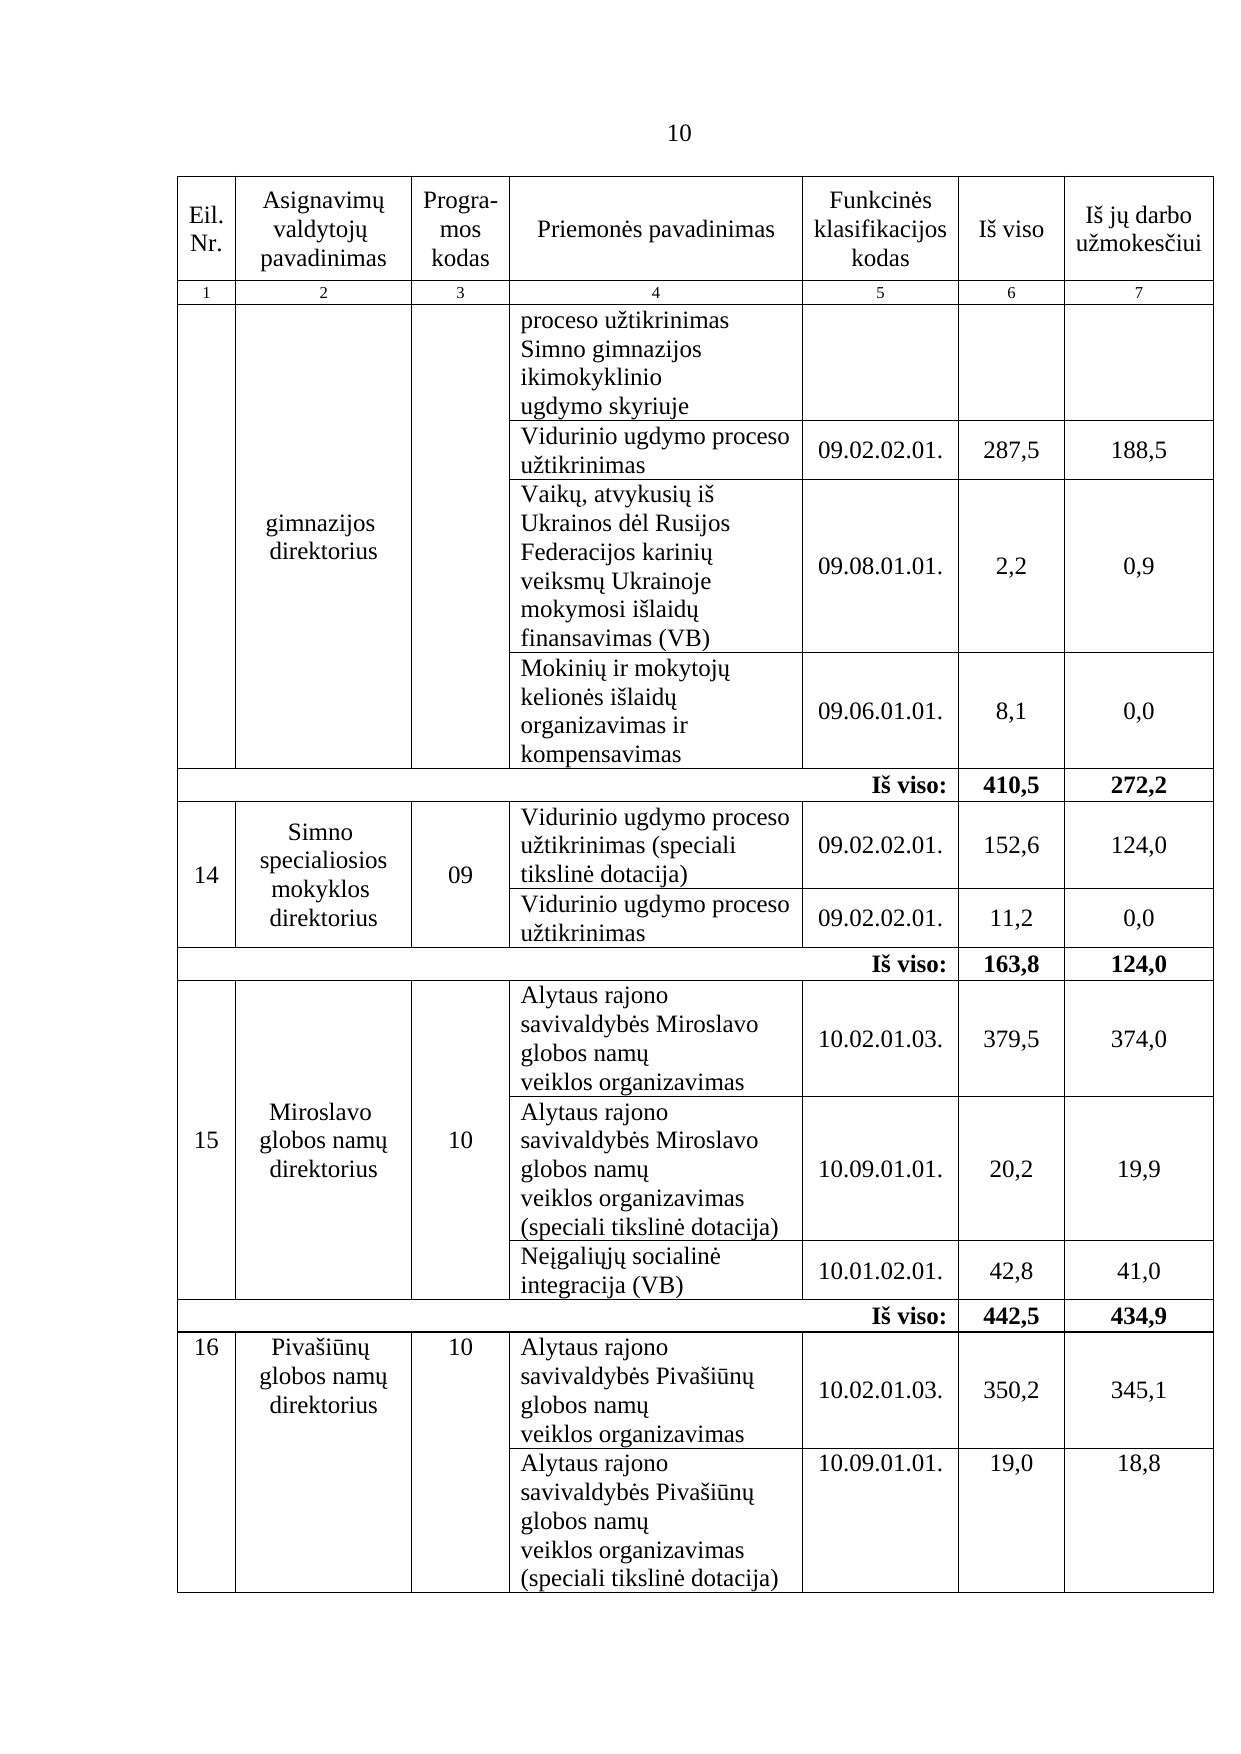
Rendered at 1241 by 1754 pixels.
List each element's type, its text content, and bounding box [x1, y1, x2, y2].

table_cell Iš viso: [178, 948, 958, 979]
table_cell 8,1 [959, 653, 1064, 768]
table_cell Alytaus rajono savivaldybės Pivašiūnų globos namų veiklos organizavimas [510, 1333, 802, 1447]
table_cell 163,8 [959, 948, 1064, 979]
table_cell 0,0 [1065, 653, 1213, 768]
table_cell Vaikų, atvykusių iš Ukrainos dėl Rusijos Federacijos karinių veiksmų Ukrainoje mokymosi išlaidų finansavimas (VB) [510, 480, 802, 652]
table_cell Alytaus rajono savivaldybės Pivašiūnų globos namų veiklos organizavimas (speciali tikslinė dotacija) [510, 1449, 802, 1592]
table_cell Simno specialiosios mokyklos direktorius [236, 802, 411, 947]
table_cell [412, 305, 509, 768]
table_header Asignavimų valdytojų pavadinimas [236, 177, 411, 280]
table_cell 19,0 [959, 1449, 1064, 1592]
table_cell 5 [803, 281, 958, 304]
table_header Eil. Nr. [178, 177, 235, 280]
table_cell 0,0 [1065, 889, 1213, 947]
table_header Iš viso [959, 177, 1064, 280]
table_cell 188,5 [1065, 421, 1213, 478]
table_cell 410,5 [959, 769, 1064, 801]
table_cell Mokinių ir mokytojų kelionės išlaidų organizavimas ir kompensavimas [510, 653, 802, 768]
table_header Funkcinės klasifikacijos kodas [803, 177, 958, 280]
table_cell [1065, 305, 1213, 420]
table_cell 6 [959, 281, 1064, 304]
table_cell 10.02.01.03. [803, 981, 958, 1096]
table_cell 152,6 [959, 802, 1064, 888]
table_cell 14 [178, 802, 235, 947]
table_cell Iš viso: [178, 769, 958, 801]
table_cell 3 [412, 281, 509, 304]
table_cell Alytaus rajono savivaldybės Miroslavo globos namų veiklos organizavimas [510, 981, 802, 1096]
table_cell Alytaus rajono savivaldybės Miroslavo globos namų veiklos organizavimas (speciali tikslinė dotacija) [510, 1097, 802, 1240]
table_cell Neįgaliųjų socialinė integracija (VB) [510, 1241, 802, 1299]
table_cell 272,2 [1065, 769, 1213, 801]
table_cell 124,0 [1065, 802, 1213, 888]
table_header Progra-mos kodas [412, 177, 509, 280]
table_cell 09.08.01.01. [803, 480, 958, 652]
table_cell 19,9 [1065, 1097, 1213, 1240]
table_cell Miroslavo globos namų direktorius [236, 981, 411, 1299]
table_cell [803, 305, 958, 420]
table_cell 7 [1065, 281, 1213, 304]
table_cell 10.01.02.01. [803, 1241, 958, 1299]
table_cell proceso užtikrinimas Simno gimnazijos ikimokyklinio ugdymo skyriuje [510, 305, 802, 420]
table_cell 350,2 [959, 1333, 1064, 1447]
table_cell 10 [412, 1333, 509, 1592]
table_cell 20,2 [959, 1097, 1064, 1240]
table_cell 287,5 [959, 421, 1064, 478]
table_cell 374,0 [1065, 981, 1213, 1096]
table_cell [959, 305, 1064, 420]
table_cell 379,5 [959, 981, 1064, 1096]
table_cell 16 [178, 1333, 235, 1592]
table_cell Vidurinio ugdymo proceso užtikrinimas [510, 421, 802, 478]
table_cell 10.02.01.03. [803, 1333, 958, 1447]
table_cell 4 [510, 281, 802, 304]
table_cell gimnazijos direktorius [236, 305, 411, 768]
table_cell 442,5 [959, 1300, 1064, 1331]
table_cell Pivašiūnų globos namų direktorius [236, 1333, 411, 1592]
table_cell 10.09.01.01. [803, 1449, 958, 1592]
table_cell 10.09.01.01. [803, 1097, 958, 1240]
table_cell 09 [412, 802, 509, 947]
table_cell 41,0 [1065, 1241, 1213, 1299]
table_cell 11,2 [959, 889, 1064, 947]
table_cell 2 [236, 281, 411, 304]
table_cell Iš viso: [178, 1300, 958, 1331]
table_cell 0,9 [1065, 480, 1213, 652]
table_cell Vidurinio ugdymo proceso užtikrinimas (speciali tikslinė dotacija) [510, 802, 802, 888]
table_cell 1 [178, 281, 235, 304]
table_cell 09.02.02.01. [803, 802, 958, 888]
table_cell 09.06.01.01. [803, 653, 958, 768]
table_cell Vidurinio ugdymo proceso užtikrinimas [510, 889, 802, 947]
table_cell 42,8 [959, 1241, 1064, 1299]
table_cell 124,0 [1065, 948, 1213, 979]
table_cell [178, 305, 235, 768]
table_cell 15 [178, 981, 235, 1299]
table_header Iš jų darbo užmokesčiui [1065, 177, 1213, 280]
table_header Priemonės pavadinimas [510, 177, 802, 280]
table_cell 345,1 [1065, 1333, 1213, 1447]
table_cell 09.02.02.01. [803, 889, 958, 947]
table_cell 09.02.02.01. [803, 421, 958, 478]
table_cell 10 [412, 981, 509, 1299]
table_cell 2,2 [959, 480, 1064, 652]
table_cell 18,8 [1065, 1449, 1213, 1592]
table_cell 434,9 [1065, 1300, 1213, 1331]
